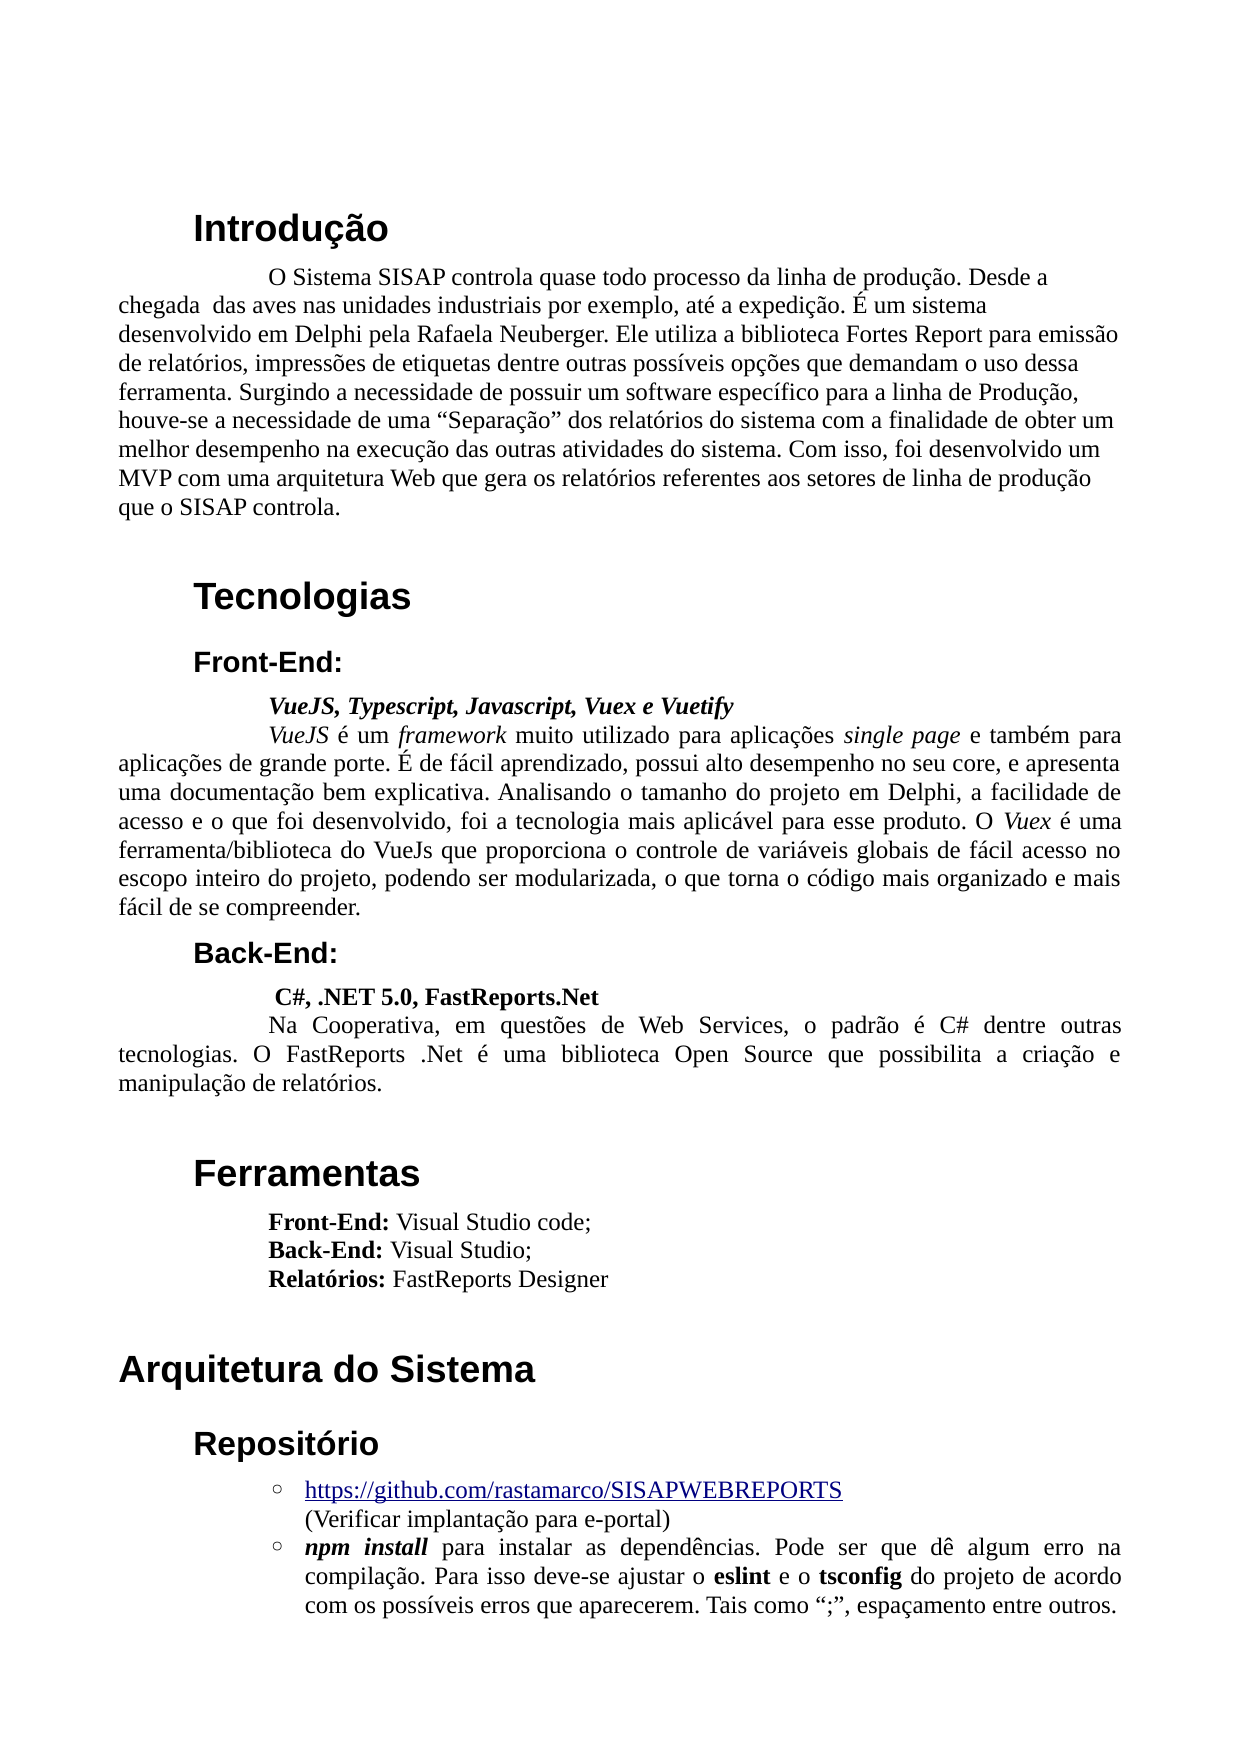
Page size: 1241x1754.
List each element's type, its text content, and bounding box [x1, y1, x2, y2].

subtitle Back-End: [118, 936, 1122, 969]
subtitle Front-End: [118, 645, 1122, 678]
text C#, .NET 5.0, FastReports.Net [118, 982, 1122, 1011]
text VueJS é um framework muito utilizado para aplicações single page e também para aplicações de grande porte. É de fácil aprendizado, possui alto desempenho no seu core, e apresenta uma documentação bem explicativa. Analisando o tamanho do projeto em Delphi, a facilidade de acesso e o que foi desenvolvido, foi a tecnologia mais aplicável para esse produto. O Vuex é uma ferramenta/biblioteca do VueJs que proporciona o controle de variáveis globais de fácil acesso no escopo inteiro do projeto, podendo ser modularizada, o que torna o código mais organizado e mais fácil de se compreender. [118, 720, 1122, 921]
list (Verificar implantação para e-portal) [267, 1504, 1122, 1532]
list npm install para instalar as dependências. Pode ser que dê algum erro na compilação. Para isso deve-se ajustar o eslint e o tsconfig do projeto de acordo com os possíveis erros que aparecerem. Tais como “;”, espaçamento entre outros. [267, 1532, 1122, 1619]
list https://github.com/rastamarco/SISAPWEBREPORTS [267, 1475, 1122, 1504]
text Na Cooperativa, em questões de Web Services, o padrão é C# dentre outras tecnologias. O FastReports .Net é uma biblioteca Open Source que possibilita a criação e manipulação de relatórios. [118, 1011, 1122, 1097]
text Back-End: Visual Studio; [118, 1236, 1122, 1264]
text VueJS, Typescript, Javascript, Vuex e Vuetify [118, 691, 1122, 720]
subtitle Introdução [118, 205, 1122, 249]
subtitle Ferramentas [118, 1151, 1122, 1194]
subtitle Arquitetura do Sistema [118, 1347, 1122, 1390]
text Front-End: Visual Studio code; [118, 1207, 1122, 1236]
subtitle Repositório [118, 1424, 1122, 1462]
text O Sistema SISAP controla quase todo processo da linha de produção. Desde a chegada das aves nas unidades industriais por exemplo, até a expedição. É um sistema desenvolvido em Delphi pela Rafaela Neuberger. Ele utiliza a biblioteca Fortes Report para emissão de relatórios, impressões de etiquetas dentre outras possíveis opções que demandam o uso dessa ferramenta. Surgindo a necessidade de possuir um software específico para a linha de Produção, houve-se a necessidade de uma “Separação” dos relatórios do sistema com a finalidade de obter um melhor desempenho na execução das outras atividades do sistema. Com isso, foi desenvolvido um MVP com uma arquitetura Web que gera os relatórios referentes aos setores de linha de produção que o SISAP controla. [118, 262, 1122, 520]
subtitle Tecnologias [118, 574, 1122, 618]
text Relatórios: FastReports Designer [118, 1264, 1122, 1293]
